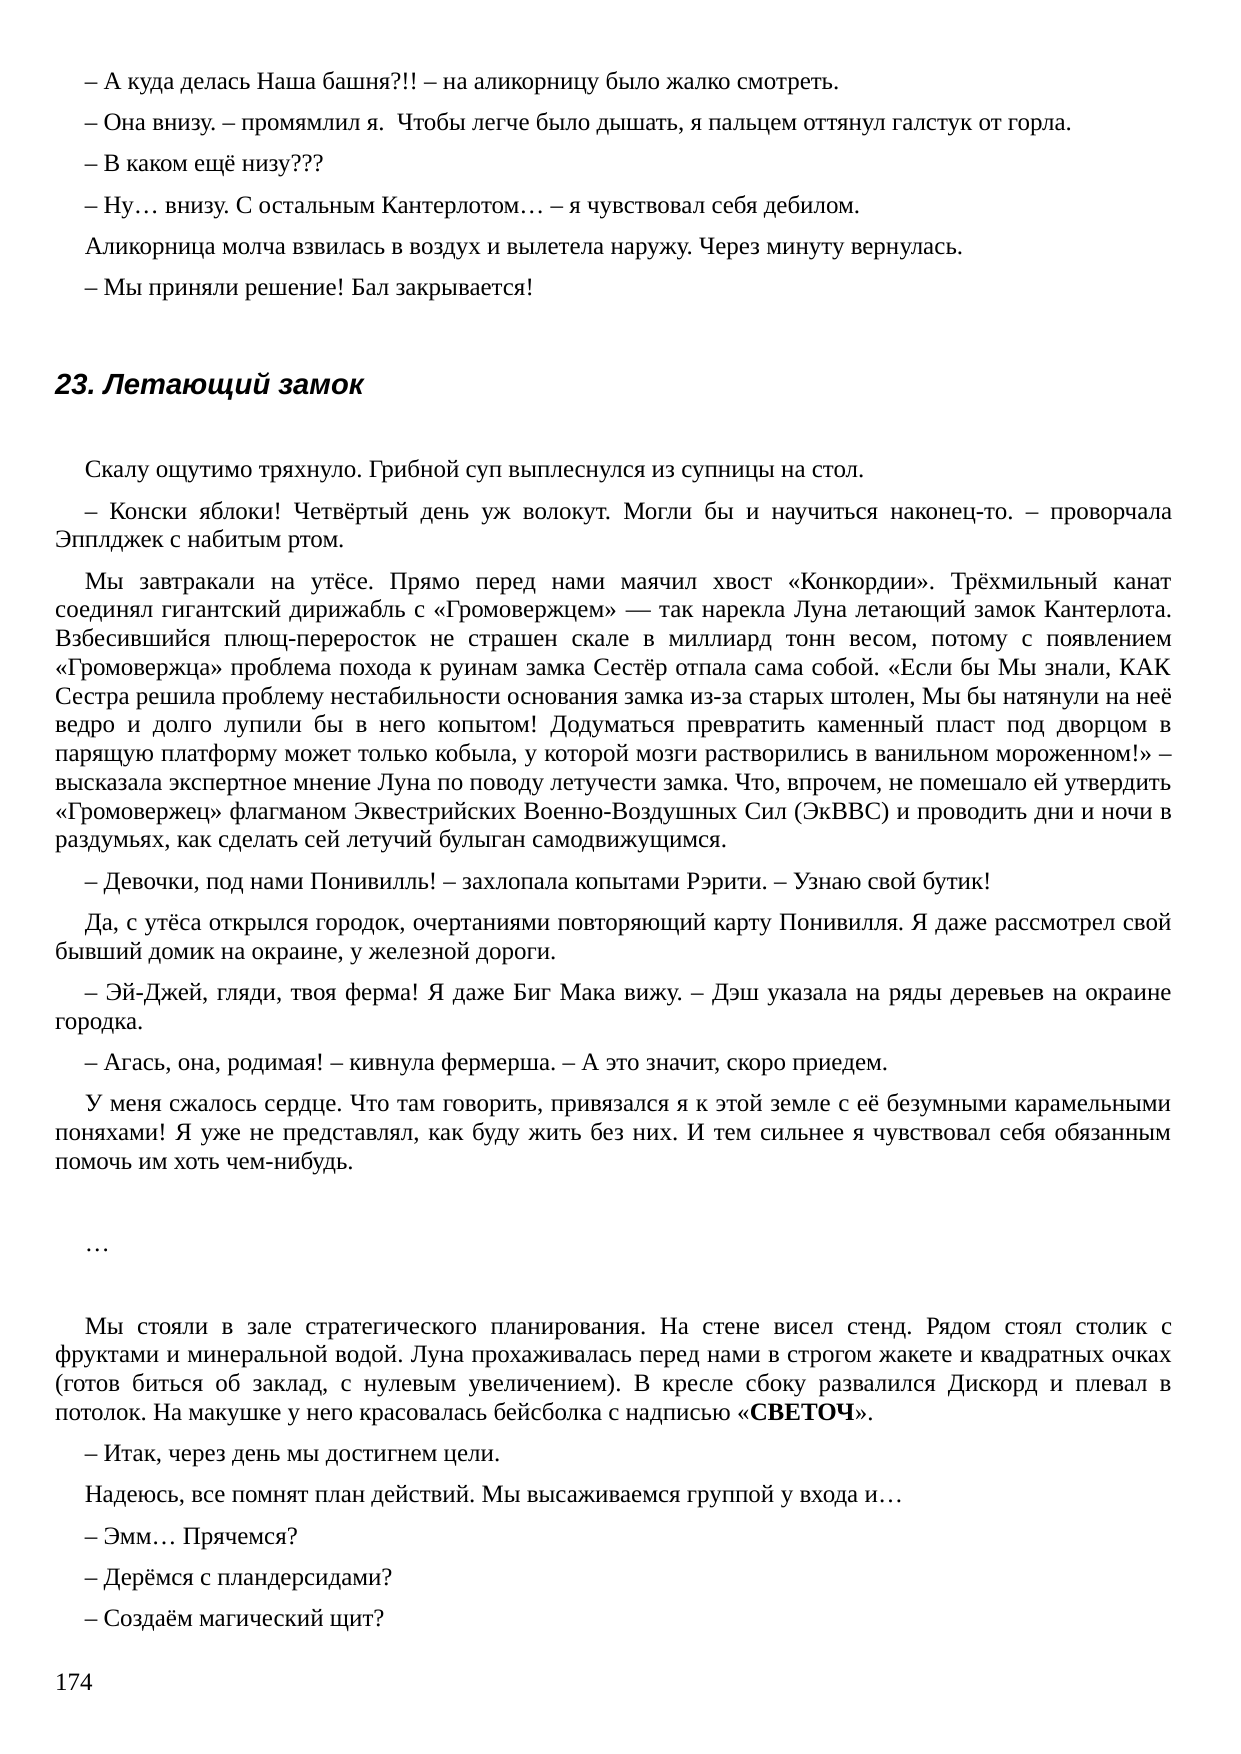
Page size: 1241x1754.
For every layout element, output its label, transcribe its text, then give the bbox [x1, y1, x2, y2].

text Мы завтракали на утёсе. Прямо перед нами маячил хвост «Конкордии». Трёхмильный канат соединял гигантский дирижабль с «Громовержцем» — так нарекла Луна летающий замок Кантерлота. Взбесившийся плющ-переросток не страшен скале в миллиард тонн весом, потому с появлением «Громовержца» проблема похода к руинам замка Сестёр отпала сама собой. «Если бы Мы знали, КАК Сестра решила проблему нестабильности основания замка из-за старых штолен, Мы бы натянули на неё ведро и долго лупили бы в него копытом! Додуматься превратить каменный пласт под дворцом в парящую платформу может только кобыла, у которой мозги растворились в ванильном мороженном!» – высказала экспертное мнение Луна по поводу летучести замка. Что, впрочем, не помешало ей утвердить «Громовержец» флагманом Эквестрийских Военно-Воздушных Сил (ЭкВВС) и проводить дни и ночи в раздумьях, как сделать сей летучий булыган самодвижущимся. [55, 566, 1173, 853]
text – Девочки, под нами Понивилль! – захлопала копытами Рэрити. – Узнаю свой бутик! [55, 866, 1173, 894]
text – Итак, через день мы достигнем цели. [55, 1438, 1173, 1467]
text – Эмм… Прячемся? [55, 1521, 1173, 1549]
text – Эй-Джей, гляди, твоя ферма! Я даже Биг Мака вижу. – Дэш указала на ряды деревьев на окраине городка. [55, 977, 1173, 1034]
text Аликорница молча взвилась в воздух и вылетела наружу. Через минуту вернулась. [55, 231, 1173, 260]
text – А куда делась Наша башня?!! – на аликорницу было жалко смотреть. [55, 66, 1173, 95]
text – Она внизу. – промямлил я. Чтобы легче было дышать, я пальцем оттянул галстук от горла. [55, 107, 1173, 136]
text – Ну… внизу. С остальным Кантерлотом… – я чувствовал себя дебилом. [55, 190, 1173, 218]
text – В каком ещё низу??? [55, 148, 1173, 177]
text – Конски яблоки! Четвёртый день уж волокут. Могли бы и научиться наконец-то. – проворчала Эпплджек с набитым ртом. [55, 496, 1173, 553]
text – Дерёмся с пландерсидами? [55, 1562, 1173, 1591]
text Да, с утёса открылся городок, очертаниями повторяющий карту Понивилля. Я даже рассмотрел свой бывший домик на окраине, у железной дороги. [55, 907, 1173, 964]
text – Агась, она, родимая! – кивнула фермерша. – А это значит, скоро приедем. [55, 1047, 1173, 1076]
text Надеюсь, все помнят план действий. Мы высаживаемся группой у входа и… [55, 1479, 1173, 1508]
text Мы стояли в зале стратегического планирования. На стене висел стенд. Рядом стоял столик с фруктами и минеральной водой. Луна прохаживалась перед нами в строгом жакете и квадратных очках (готов биться об заклад, с нулевым увеличением). В кресле сбоку развалился Дискорд и плевал в потолок. На макушке у него красовалась бейсболка с надписью «СВЕТОЧ». [55, 1311, 1173, 1426]
text – Создаём магический щит? [55, 1603, 1173, 1632]
text – Мы приняли решение! Бал закрывается! [55, 272, 1173, 301]
subtitle 23. Летающий замок [55, 367, 1173, 401]
text Скалу ощутимо тряхнуло. Грибной суп выплеснулся из супницы на стол. [55, 454, 1173, 483]
text У меня сжалось сердце. Что там говорить, привязался я к этой земле с её безумными карамельными поняхами! Я уже не представлял, как буду жить без них. И тем сильнее я чувствовал себя обязанным помочь им хоть чем-нибудь. [55, 1088, 1173, 1174]
text … [55, 1228, 1173, 1257]
